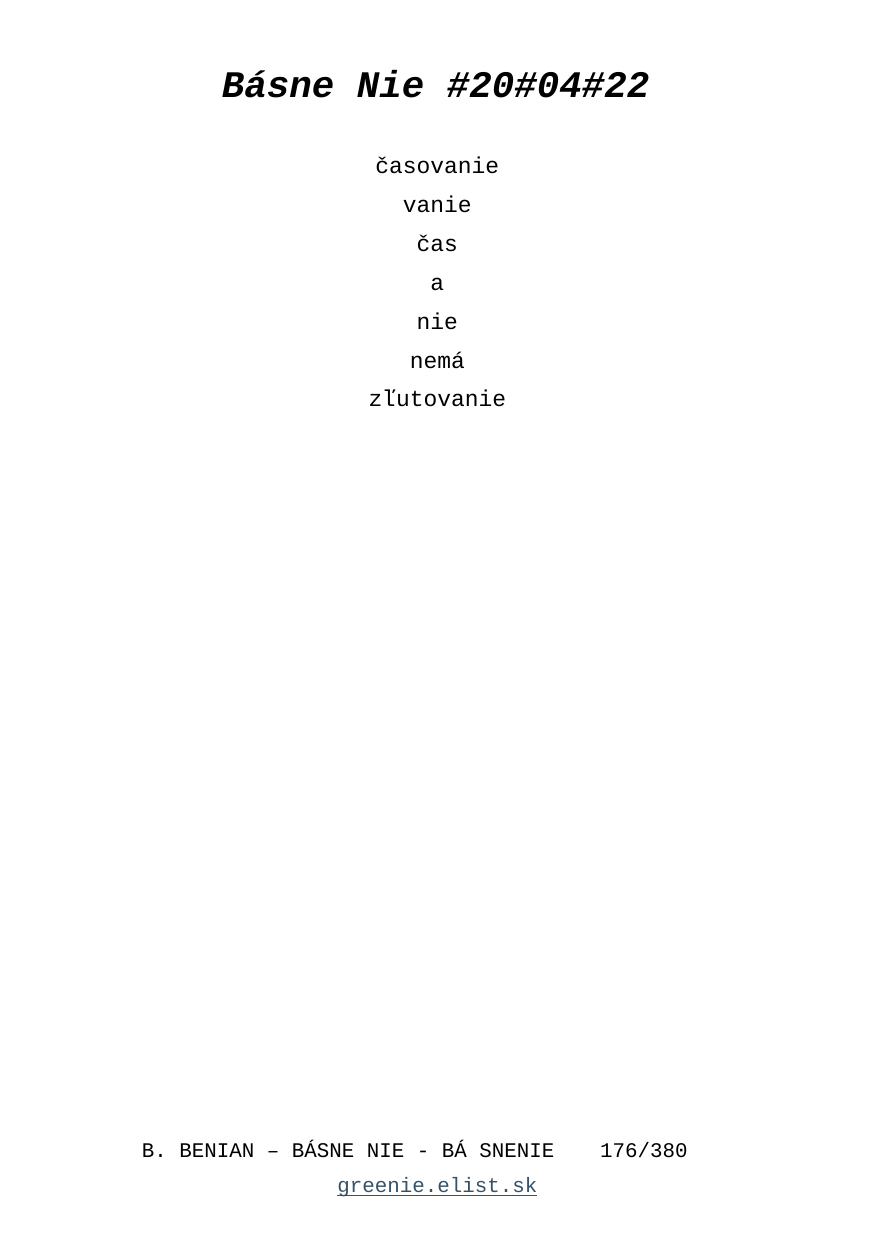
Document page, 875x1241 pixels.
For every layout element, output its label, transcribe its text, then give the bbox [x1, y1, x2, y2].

subtitle Básne Nie #20#04#22 [41, 66, 833, 109]
text časovanie vanie čas a nie nemá zľutovanie [41, 155, 833, 414]
